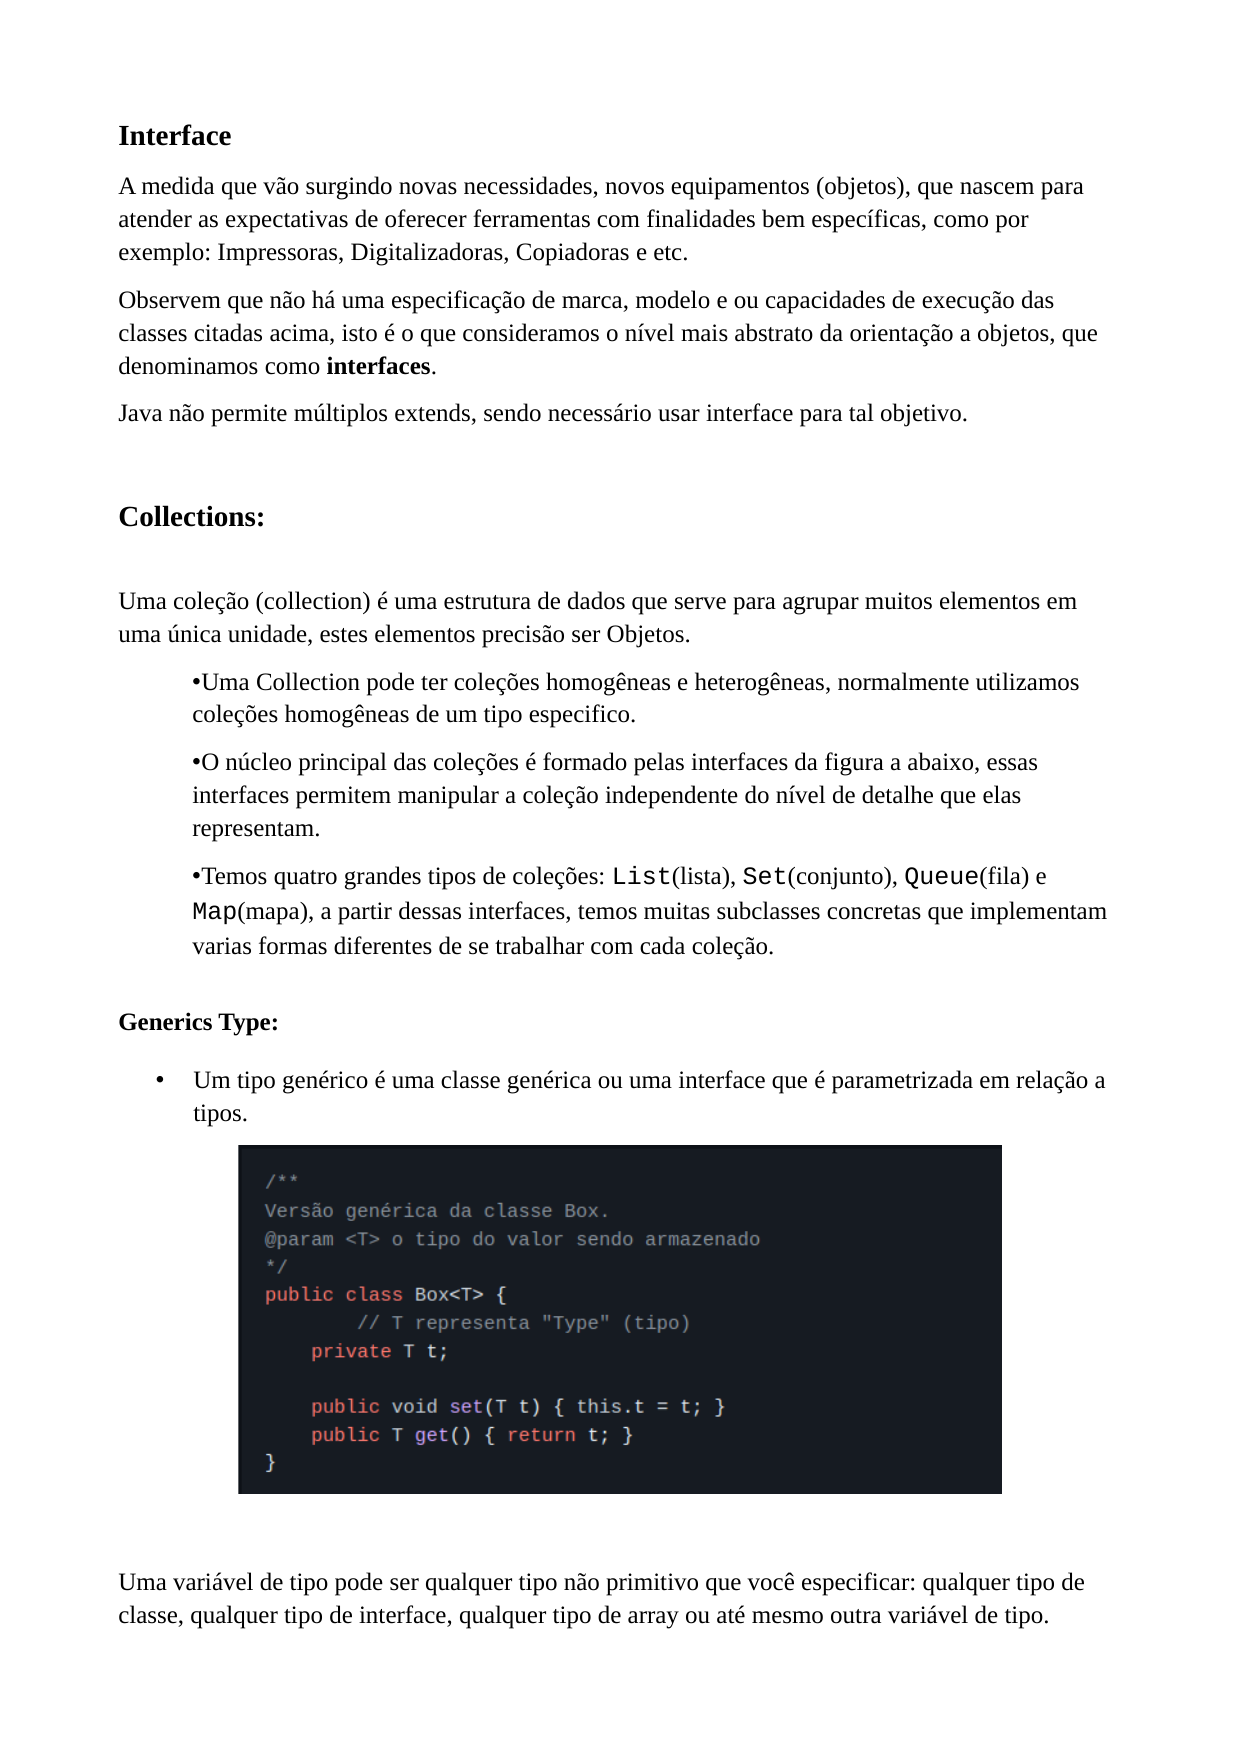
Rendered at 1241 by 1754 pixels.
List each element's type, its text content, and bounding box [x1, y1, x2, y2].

picture [238, 1145, 1002, 1494]
text Uma variável de tipo pode ser qualquer tipo não primitivo que você especificar: qualquer tipo de classe, qualquer tipo de interface, qualquer tipo de array ou até mesmo outra variável de tipo. [118, 1567, 1122, 1629]
list Temos quatro grandes tipos de coleções: List(lista), Set(conjunto), Queue(fila) e Map(mapa), a partir dessas interfaces, temos muitas subclasses concretas que implementam varias formas diferentes de se trabalhar com cada coleção. [118, 861, 1122, 960]
list O núcleo principal das coleções é formado pelas interfaces da figura a abaixo, essas interfaces permitem manipular a coleção independente do nível de detalhe que elas representam. [118, 747, 1122, 842]
text Interface [118, 118, 1122, 152]
text Observem que não há uma especificação de marca, modelo e ou capacidades de execução das classes citadas acima, isto é o que consideramos o nível mais abstrato da orientação a objetos, que denominamos como interfaces. [118, 285, 1122, 380]
text Uma coleção (collection) é uma estrutura de dados que serve para agrupar muitos elementos em uma única unidade, estes elementos precisão ser Objetos. [118, 586, 1122, 648]
list Um tipo genérico é uma classe genérica ou uma interface que é parametrizada em relação a tipos. [156, 1065, 1122, 1127]
text Generics Type: [118, 1007, 1122, 1036]
list Uma Collection pode ter coleções homogêneas e heterogêneas, normalmente utilizamos coleções homogêneas de um tipo especifico. [118, 667, 1122, 728]
text Collections: [118, 499, 1122, 533]
text A medida que vão surgindo novas necessidades, novos equipamentos (objetos), que nascem para atender as expectativas de oferecer ferramentas com finalidades bem específicas, como por exemplo: Impressoras, Digitalizadoras, Copiadoras e etc. [118, 171, 1122, 266]
text Java não permite múltiplos extends, sendo necessário usar interface para tal objetivo. [118, 398, 1122, 427]
